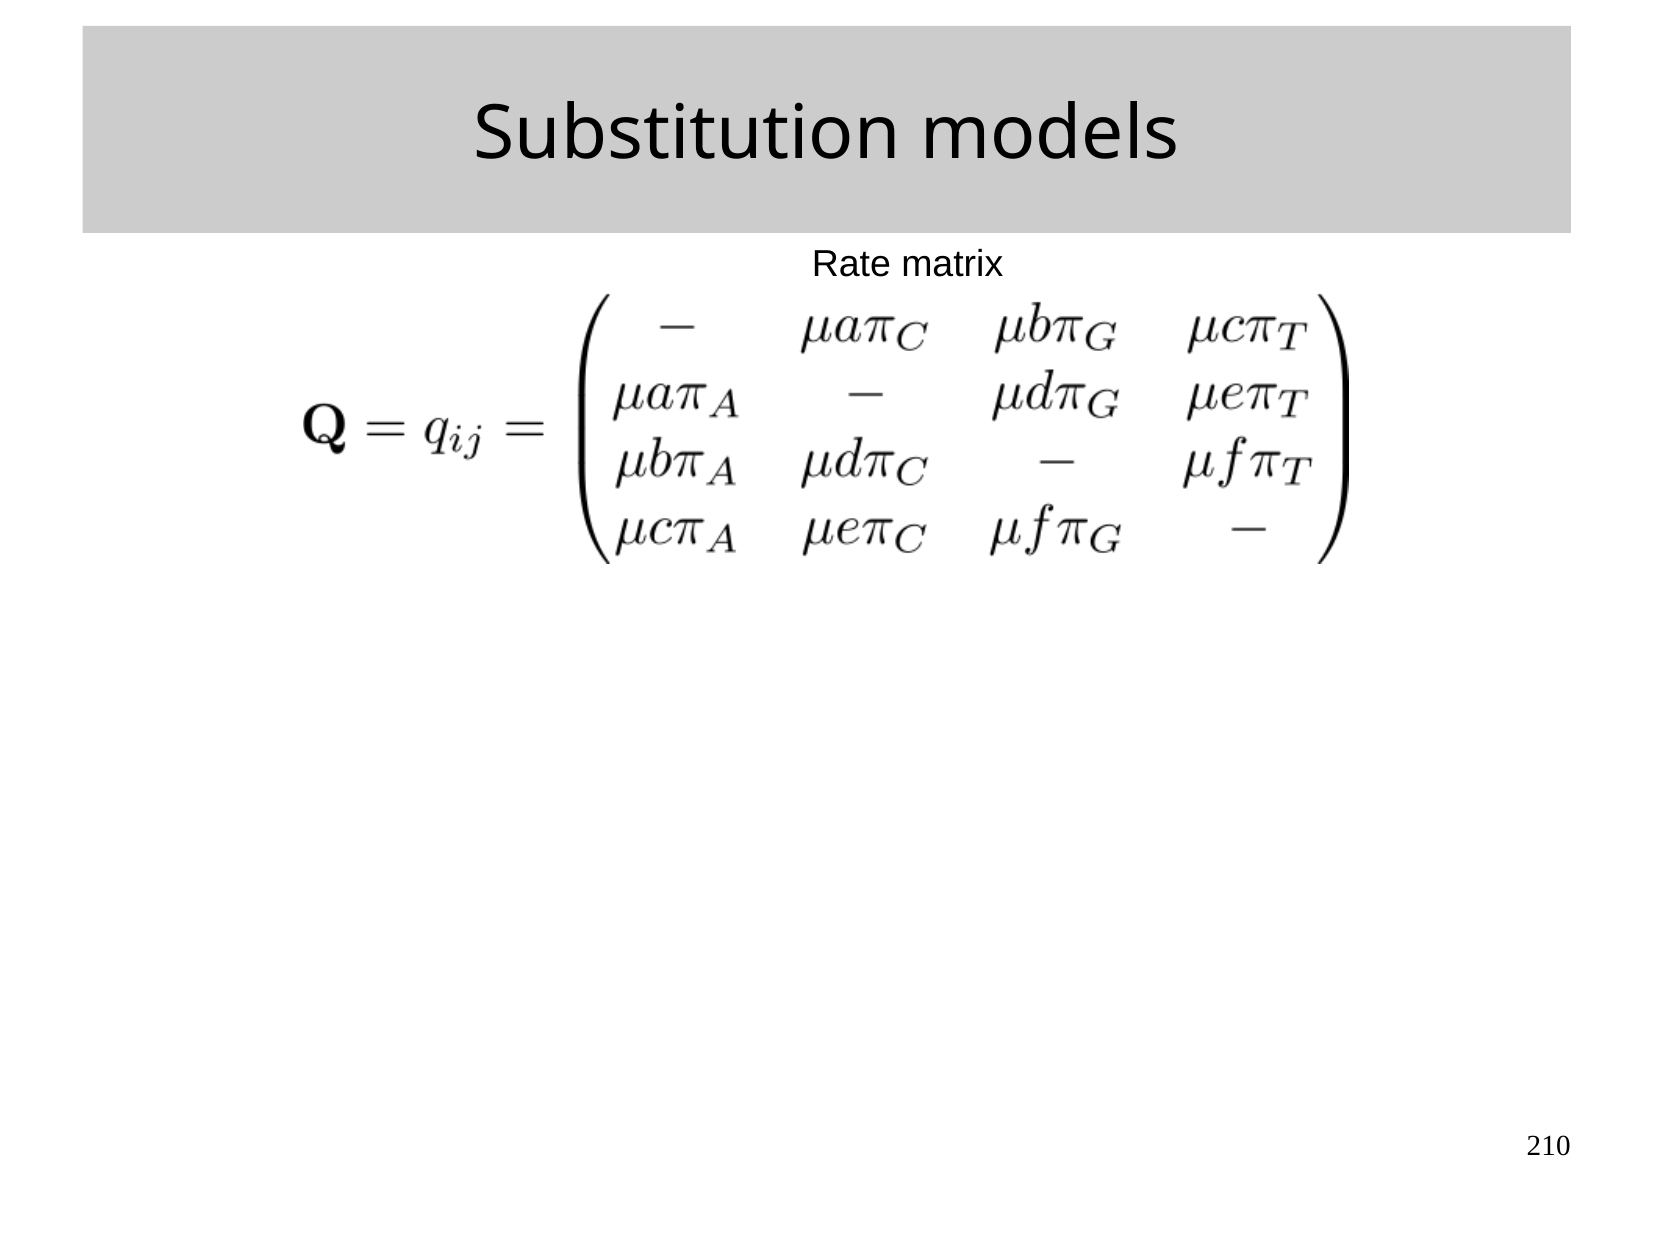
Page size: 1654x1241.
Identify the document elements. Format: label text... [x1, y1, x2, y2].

picture [303, 293, 1349, 564]
text_box Rate matrix [660, 234, 1156, 293]
title Substitution models [82, 25, 1571, 233]
